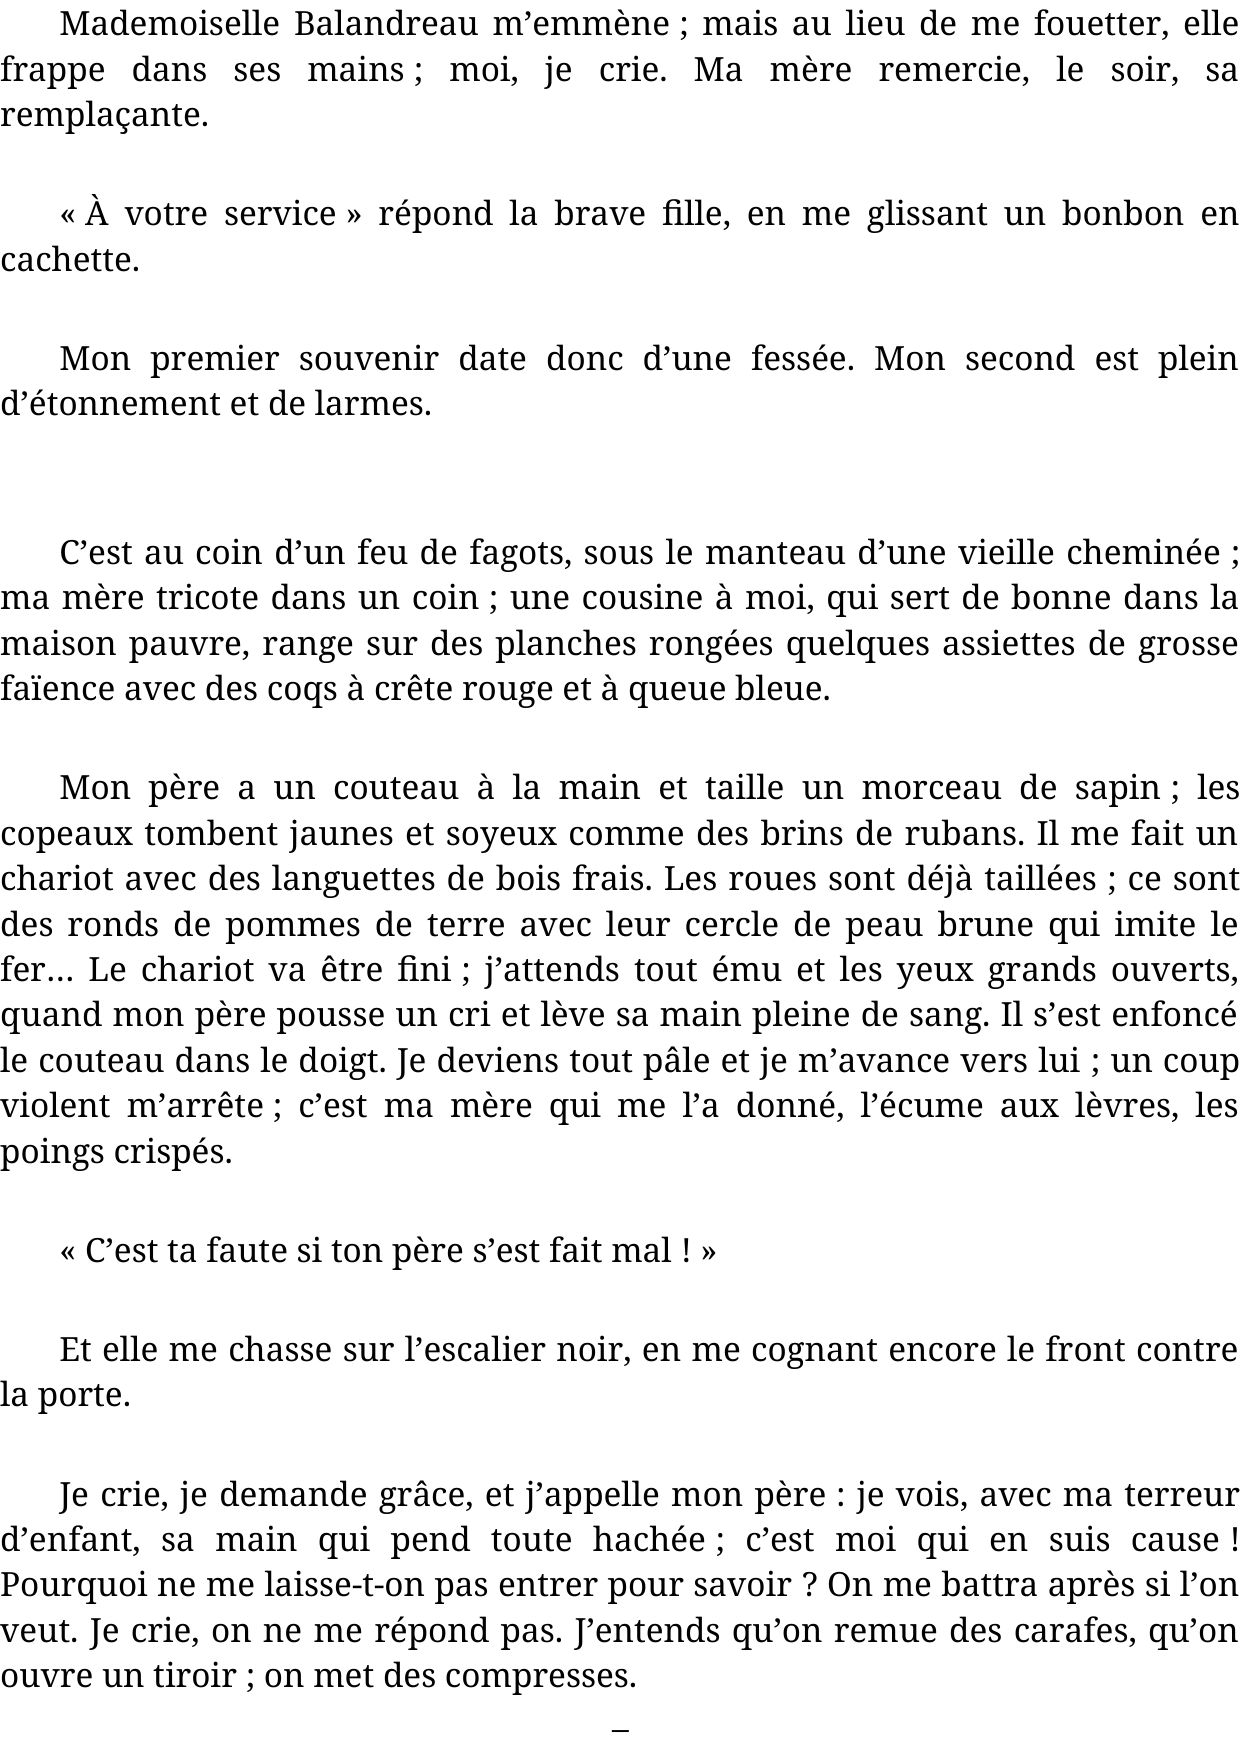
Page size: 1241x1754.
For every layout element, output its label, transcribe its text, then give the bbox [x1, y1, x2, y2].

text Mon premier souvenir date donc d’une fessée. Mon second est plein d’étonnement et de larmes. [0, 334, 1240, 425]
text Je crie, je demande grâce, et j’appelle mon père : je vois, avec ma terreur d’enfant, sa main qui pend toute hachée ; c’est moi qui en suis cause ! Pourquoi ne me laisse-t-on pas entrer pour savoir ? On me battra après si l’on veut. Je crie, on ne me répond pas. J’entends qu’on remue des carafes, qu’on ouvre un tiroir ; on met des compresses. [0, 1470, 1240, 1697]
text C’est au coin d’un feu de fagots, sous le manteau d’une vieille cheminée ; ma mère tricote dans un coin ; une cousine à moi, qui sert de bonne dans la maison pauvre, range sur des planches rongées quelques assiettes de grosse faïence avec des coqs à crête rouge et à queue bleue. [0, 529, 1240, 710]
text « C’est ta faute si ton père s’est fait mal ! » [0, 1227, 1240, 1272]
text Mademoiselle Balandreau m’emmène ; mais au lieu de me fouetter, elle frappe dans ses mains ; moi, je crie. Ma mère remercie, le soir, sa remplaçante. [0, 0, 1240, 136]
text Et elle me chasse sur l’escalier noir, en me cognant encore le front contre la porte. [0, 1326, 1240, 1417]
text « À votre service » répond la brave fille, en me glissant un bonbon en cachette. [0, 190, 1240, 281]
text Mon père a un couteau à la main et taille un morceau de sapin ; les copeaux tombent jaunes et soyeux comme des brins de rubans. Il me fait un chariot avec des languettes de bois frais. Les roues sont déjà taillées ; ce sont des ronds de pommes de terre avec leur cercle de peau brune qui imite le fer… Le chariot va être fini ; j’attends tout ému et les yeux grands ouverts, quand mon père pousse un cri et lève sa main pleine de sang. Il s’est enfoncé le couteau dans le doigt. Je deviens tout pâle et je m’avance vers lui ; un coup violent m’arrête ; c’est ma mère qui me l’a donné, l’écume aux lèvres, les poings crispés. [0, 764, 1240, 1173]
